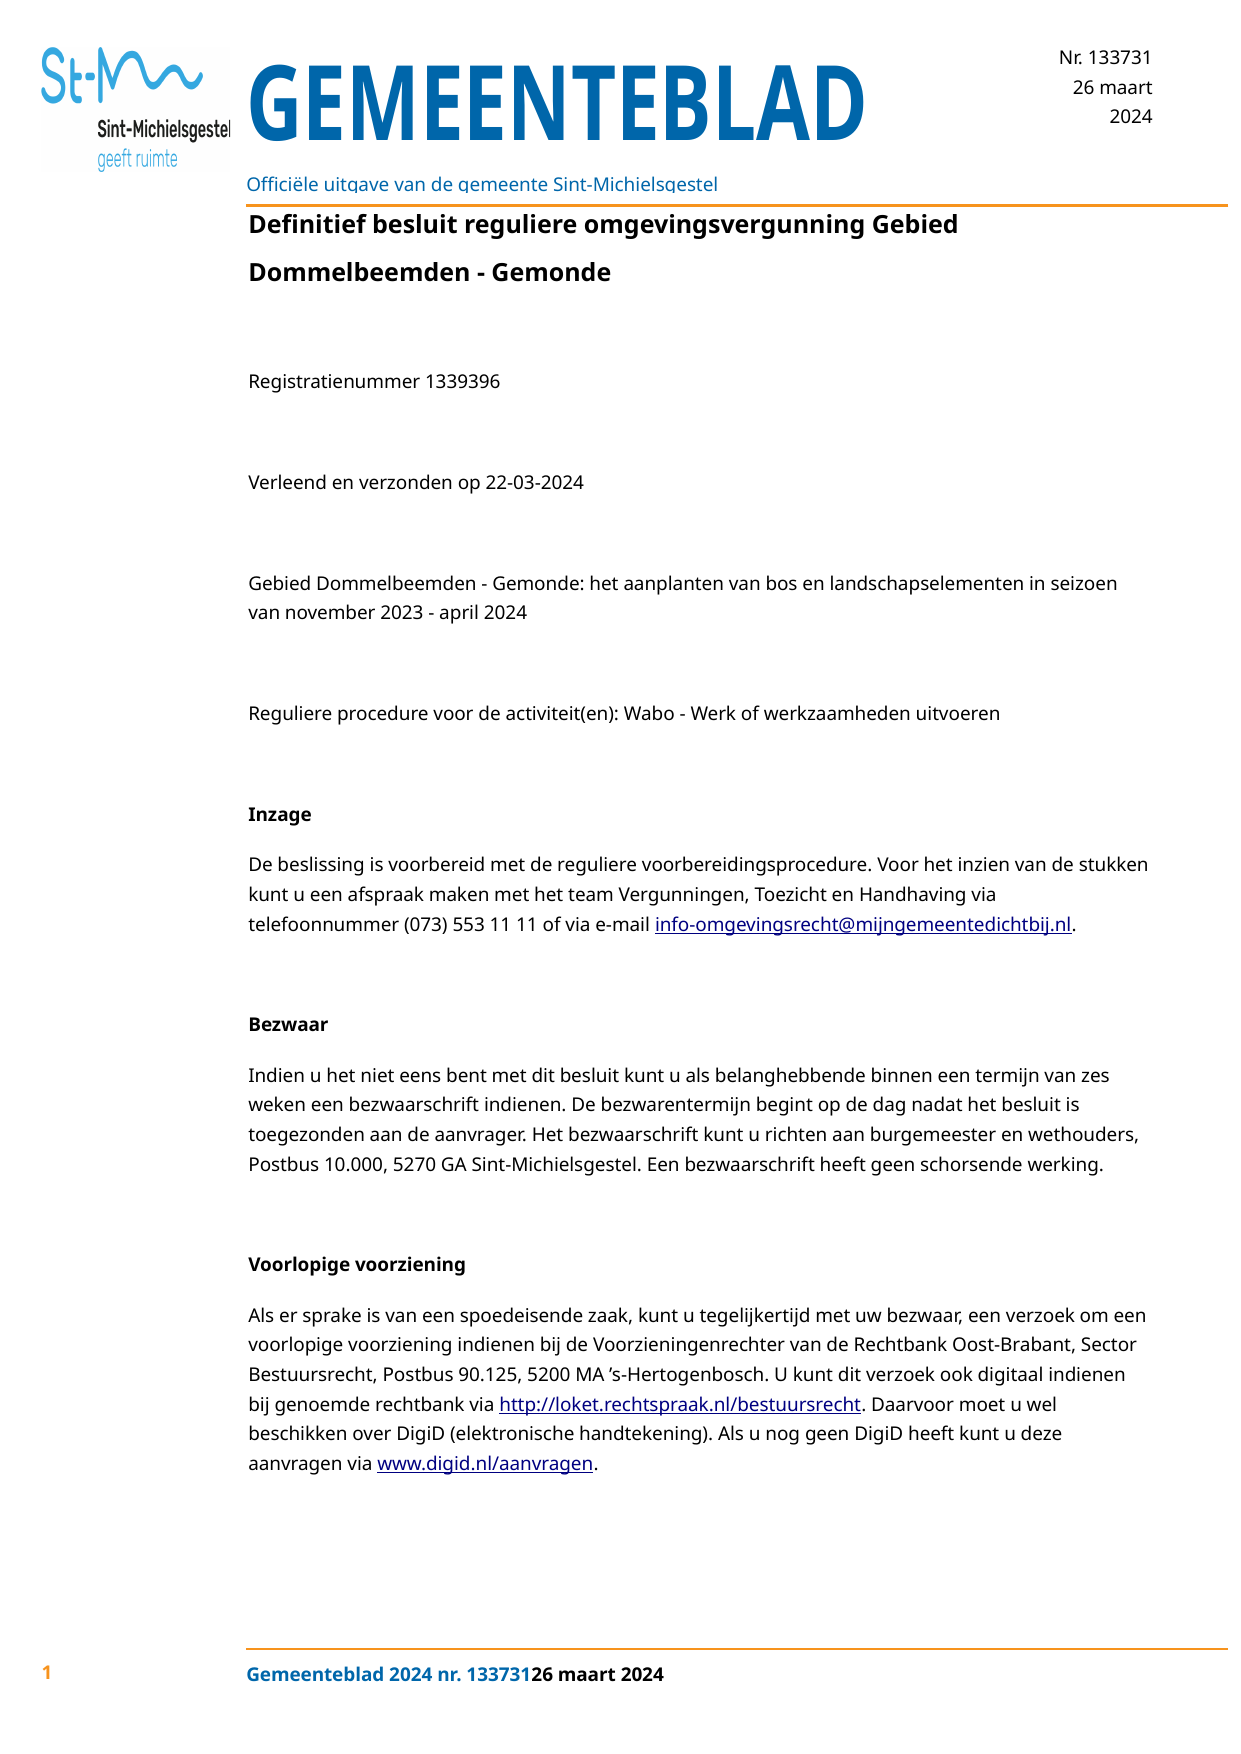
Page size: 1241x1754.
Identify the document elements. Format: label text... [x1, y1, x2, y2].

text De beslissing is voorbereid met de reguliere voorbereidingsprocedure. Voor het inzien van de stukken kunt u een afspraak maken met het team Vergunningen, Toezicht en Handhaving via telefoonnummer (073) 553 11 11 of via e-mail info-omgevingsrecht@mijngemeentedichtbij.nl. [248, 852, 1152, 937]
picture [41, 47, 231, 172]
text Registratienummer 1339396 [248, 368, 1152, 394]
text Reguliere procedure voor de activiteit(en): Wabo - Werk of werkzaamheden uitvoeren [248, 700, 1152, 726]
text Definitief besluit reguliere omgevingsvergunning Gebied Dommelbeemden - Gemonde [248, 207, 1152, 288]
text Gebied Dommelbeemden - Gemonde: het aanplanten van bos en landschapselementen in seizoen van november 2023 - april 2024 [248, 570, 1152, 625]
text Inzage [248, 801, 1152, 827]
text Als er sprake is van een spoedeisende zaak, kunt u tegelijkertijd met uw bezwaar, een verzoek om een voorlopige voorziening indienen bij de Voorzieningenrechter van de Rechtbank Oost-Brabant, Sector Bestuursrecht, Postbus 90.125, 5200 MA ’s-Hertogenbosch. U kunt dit verzoek ook digitaal indienen bij genoemde rechtbank via http://loket.rechtspraak.nl/bestuursrecht. Daarvoor moet u wel beschikken over DigiD (elektronische handtekening). Als u nog geen DigiD heeft kunt u deze aanvragen via www.digid.nl/aanvragen. [248, 1302, 1152, 1476]
text Verleend en verzonden op 22-03-2024 [248, 469, 1152, 495]
text Bezwaar [248, 1012, 1152, 1037]
text Indien u het niet eens bent met dit besluit kunt u als belanghebbende binnen een termijn van zes weken een bezwaarschrift indienen. De bezwarentermijn begint op de dag nadat het besluit is toegezonden aan de aanvrager. Het bezwaarschrift kunt u richten aan burgemeester en wethouders, Postbus 10.000, 5270 GA Sint-Michielsgestel. Een bezwaarschrift heeft geen schorsende werking. [248, 1062, 1152, 1177]
text Voorlopige voorziening [248, 1252, 1152, 1277]
